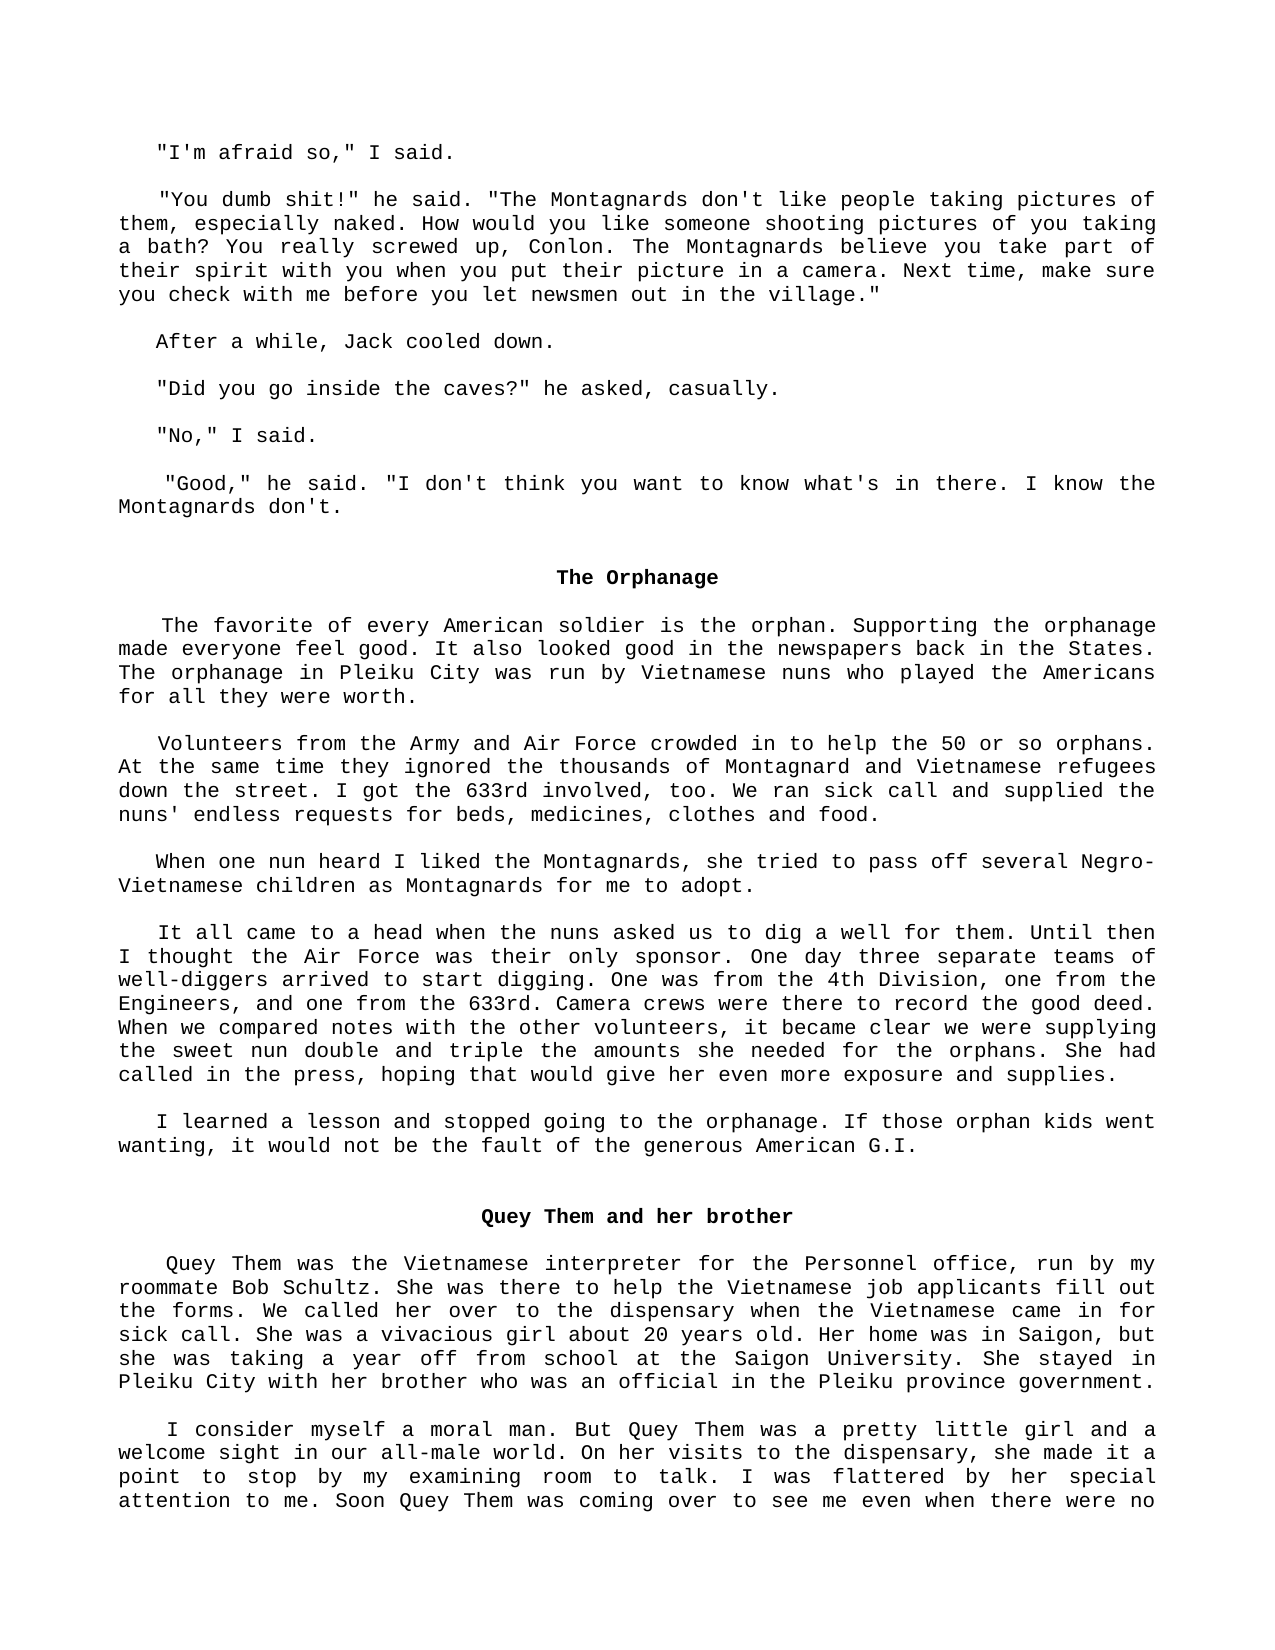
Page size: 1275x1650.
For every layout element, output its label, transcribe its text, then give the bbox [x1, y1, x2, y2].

text "No," I said. [118, 426, 1157, 449]
text "I'm afraid so," I said. [118, 142, 1157, 165]
text Volunteers from the Army and Air Force crowded in to help the 50 or so orphans. At the same time they ignored the thousands of Montagnard and Vietnamese refugees down the street. I got the 633rd involved, too. We ran sick call and supplied the nuns' endless requests for beds, medicines, clothes and food. [118, 733, 1157, 827]
text I learned a lesson and stopped going to the orphanage. If those orphan kids went wanting, it would not be the fault of the generous American G.I. [118, 1111, 1157, 1158]
text When one nun heard I liked the Montagnards, she tried to pass off several Negro-Vietnamese children as Montagnards for me to adopt. [118, 851, 1157, 898]
text "You dumb shit!" he said. "The Montagnards don't like people taking pictures of them, especially naked. How would you like someone shooting pictures of you taking a bath? You really screwed up, Conlon. The Montagnards believe you take part of their spirit with you when you put their picture in a camera. Next time, make sure you check with me before you let newsmen out in the village." [118, 189, 1157, 307]
text "Good," he said. "I don't think you want to know what's in there. I know the Montagnards don't. [118, 473, 1157, 520]
text I consider myself a moral man. But Quey Them was a pretty little girl and a welcome sight in our all-male world. On her visits to the dispensary, she made it a point to stop by my examining room to talk. I was flattered by her special attention to me. Soon Quey Them was coming over to see me even when there were no [118, 1419, 1157, 1513]
text The favorite of every American soldier is the orphan. Supporting the orphanage made everyone feel good. It also looked good in the newspapers back in the States. The orphanage in Pleiku City was run by Vietnamese nuns who played the Americans for all they were worth. [118, 615, 1157, 709]
text Quey Them was the Vietnamese interpreter for the Personnel office, run by my roommate Bob Schultz. She was there to help the Vietnamese job applicants fill out the forms. We called her over to the dispensary when the Vietnamese came in for sick call. She was a vivacious girl about 20 years old. Her home was in Saigon, but she was taking a year off from school at the Saigon University. She stayed in Pleiku City with her brother who was an official in the Pleiku province government. [118, 1253, 1157, 1395]
text After a while, Jack cooled down. [118, 331, 1157, 354]
text The Orphanage [118, 567, 1157, 591]
text It all came to a head when the nuns asked us to dig a well for them. Until then I thought the Air Force was their only sponsor. One day three separate teams of well-diggers arrived to start digging. One was from the 4th Division, one from the Engineers, and one from the 633rd. Camera crews were there to record the good deed. When we compared notes with the other volunteers, it became clear we were supplying the sweet nun double and triple the amounts she needed for the orphans. She had called in the press, hoping that would give her even more exposure and supplies. [118, 922, 1157, 1088]
text "Did you go inside the caves?" he asked, casually. [118, 378, 1157, 402]
text Quey Them and her brother [118, 1206, 1157, 1229]
